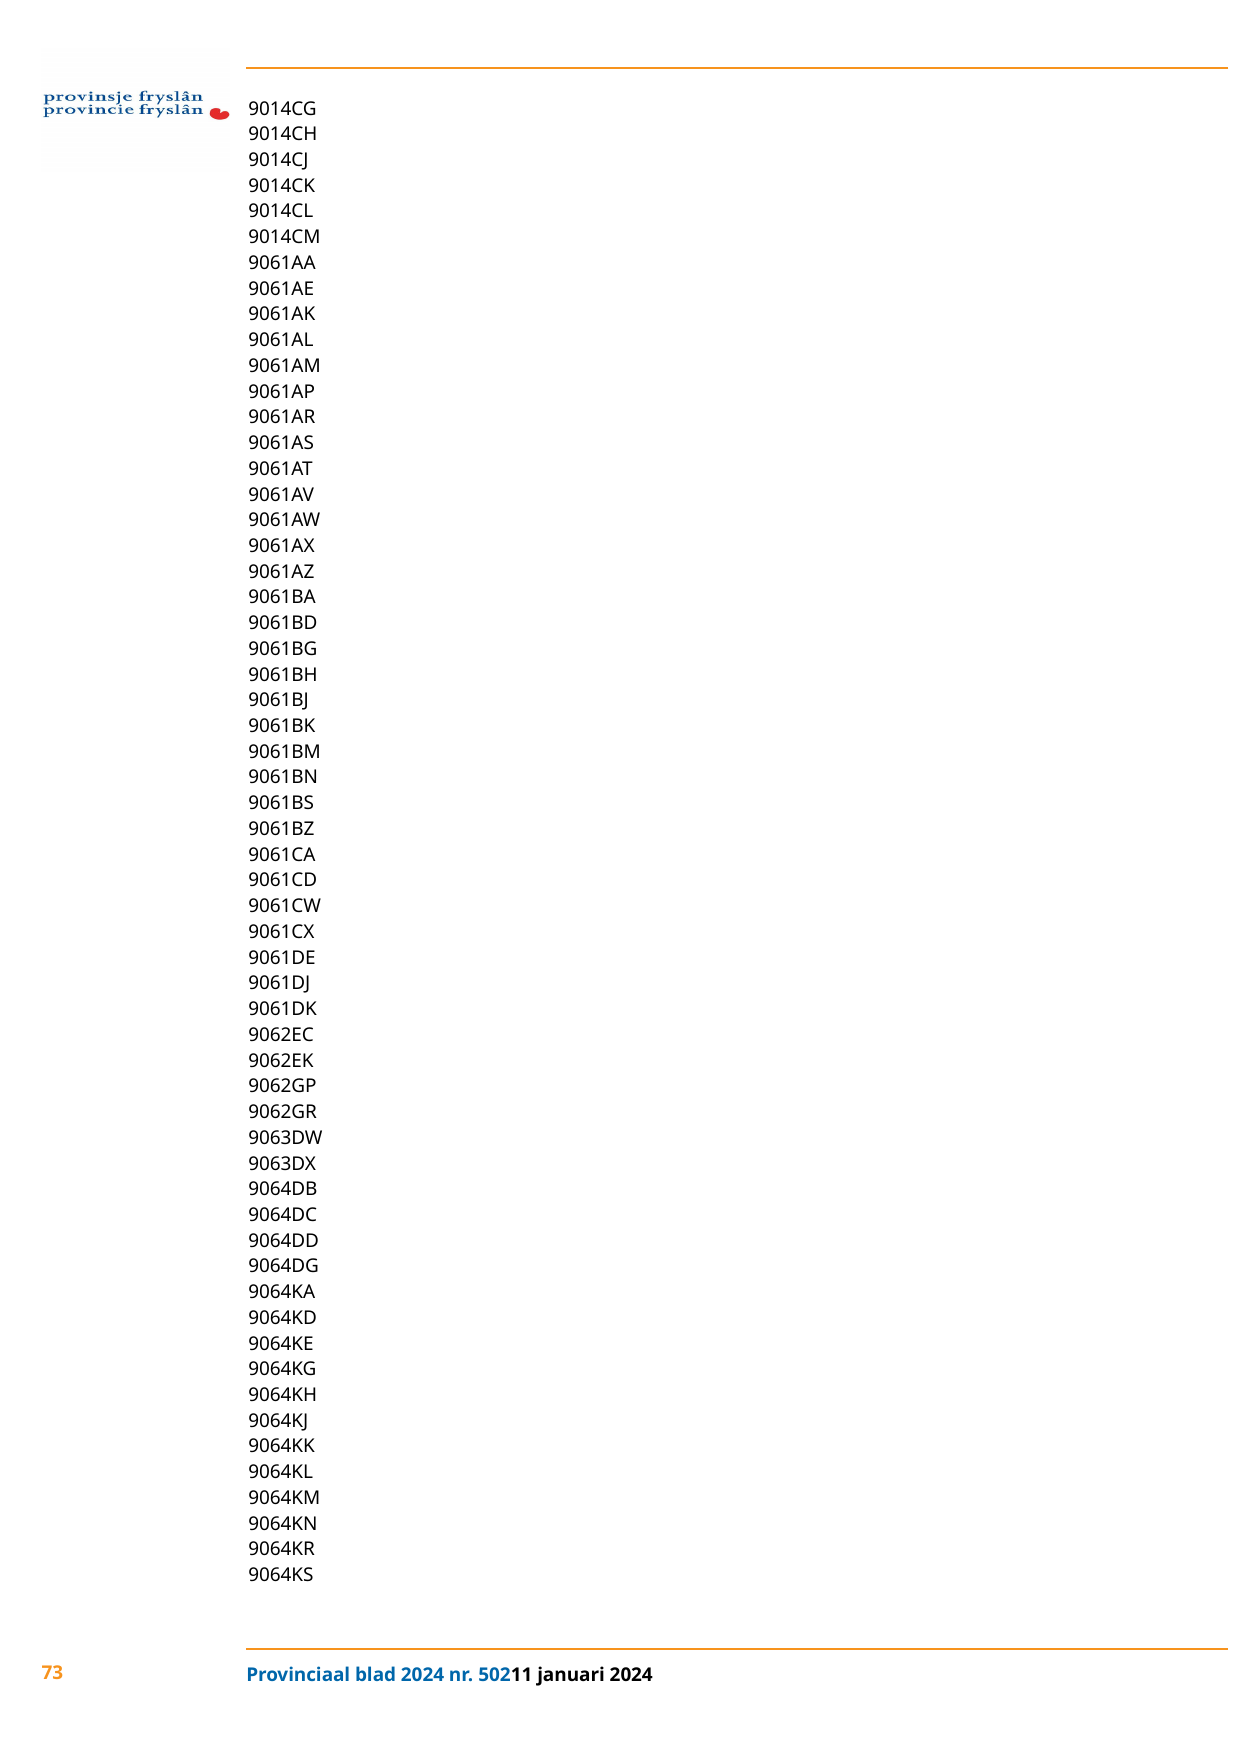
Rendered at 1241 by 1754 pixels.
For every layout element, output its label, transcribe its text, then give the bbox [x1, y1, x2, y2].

table_cell 9064KD [248, 1304, 1152, 1330]
table_cell 9061BH [248, 661, 1152, 687]
table_cell 9061BZ [248, 815, 1152, 841]
table_cell 9061AT [248, 455, 1152, 481]
table_cell 9061DJ [248, 970, 1152, 995]
table_cell 9062EC [248, 1021, 1152, 1047]
table_cell 9064KN [248, 1510, 1152, 1536]
table_cell 9064DB [248, 1175, 1152, 1201]
table_cell 9061AK [248, 301, 1152, 326]
table_cell 9064KS [248, 1561, 1152, 1587]
table_cell 9064KJ [248, 1407, 1152, 1433]
table_cell 9064KE [248, 1330, 1152, 1356]
table_cell 9014CG [248, 95, 1152, 121]
table_cell 9014CM [248, 224, 1152, 249]
table_cell 9064KR [248, 1536, 1152, 1561]
table_cell 9062EK [248, 1047, 1152, 1072]
table_cell 9061CW [248, 893, 1152, 918]
table_cell 9061BM [248, 738, 1152, 764]
table_cell 9061AZ [248, 558, 1152, 584]
table_cell 9014CH [248, 121, 1152, 146]
table_cell 9063DW [248, 1124, 1152, 1150]
table_cell 9061BD [248, 609, 1152, 635]
table_cell 9064KK [248, 1433, 1152, 1458]
table_cell 9061DE [248, 944, 1152, 969]
table_cell 9014CJ [248, 146, 1152, 172]
table_cell 9061AX [248, 532, 1152, 558]
table_cell 9063DX [248, 1150, 1152, 1175]
table_cell 9061BA [248, 584, 1152, 609]
table_cell 9061AP [248, 378, 1152, 403]
table_cell 9061CA [248, 841, 1152, 867]
table_cell 9014CL [248, 198, 1152, 223]
table_cell 9062GP [248, 1073, 1152, 1098]
picture [41, 47, 231, 172]
table_cell 9061BS [248, 790, 1152, 815]
table_cell 9064KL [248, 1459, 1152, 1484]
table_cell 9061AL [248, 326, 1152, 352]
table_cell 9064DD [248, 1227, 1152, 1253]
table_cell 9061AR [248, 404, 1152, 429]
table_cell 9061AA [248, 249, 1152, 275]
table_cell 9014CK [248, 172, 1152, 198]
table_cell 9061AM [248, 352, 1152, 378]
table_cell 9061AW [248, 506, 1152, 532]
table_cell 9064KM [248, 1484, 1152, 1510]
table_cell 9061DK [248, 995, 1152, 1021]
table_cell 9061BK [248, 712, 1152, 738]
table_cell 9061BJ [248, 687, 1152, 712]
table_cell 9064DC [248, 1201, 1152, 1227]
table_cell 9064KG [248, 1356, 1152, 1381]
table_cell 9064KA [248, 1278, 1152, 1304]
table_cell 9061BG [248, 635, 1152, 661]
table_cell 9061AV [248, 481, 1152, 506]
table_cell 9064KH [248, 1381, 1152, 1407]
table_cell 9061AE [248, 275, 1152, 301]
table_cell 9064DG [248, 1253, 1152, 1278]
table_cell 9062GR [248, 1098, 1152, 1124]
table_cell 9061AS [248, 429, 1152, 455]
table_cell 9061CD [248, 867, 1152, 892]
table_cell 9061BN [248, 764, 1152, 789]
table_cell 9061CX [248, 918, 1152, 944]
